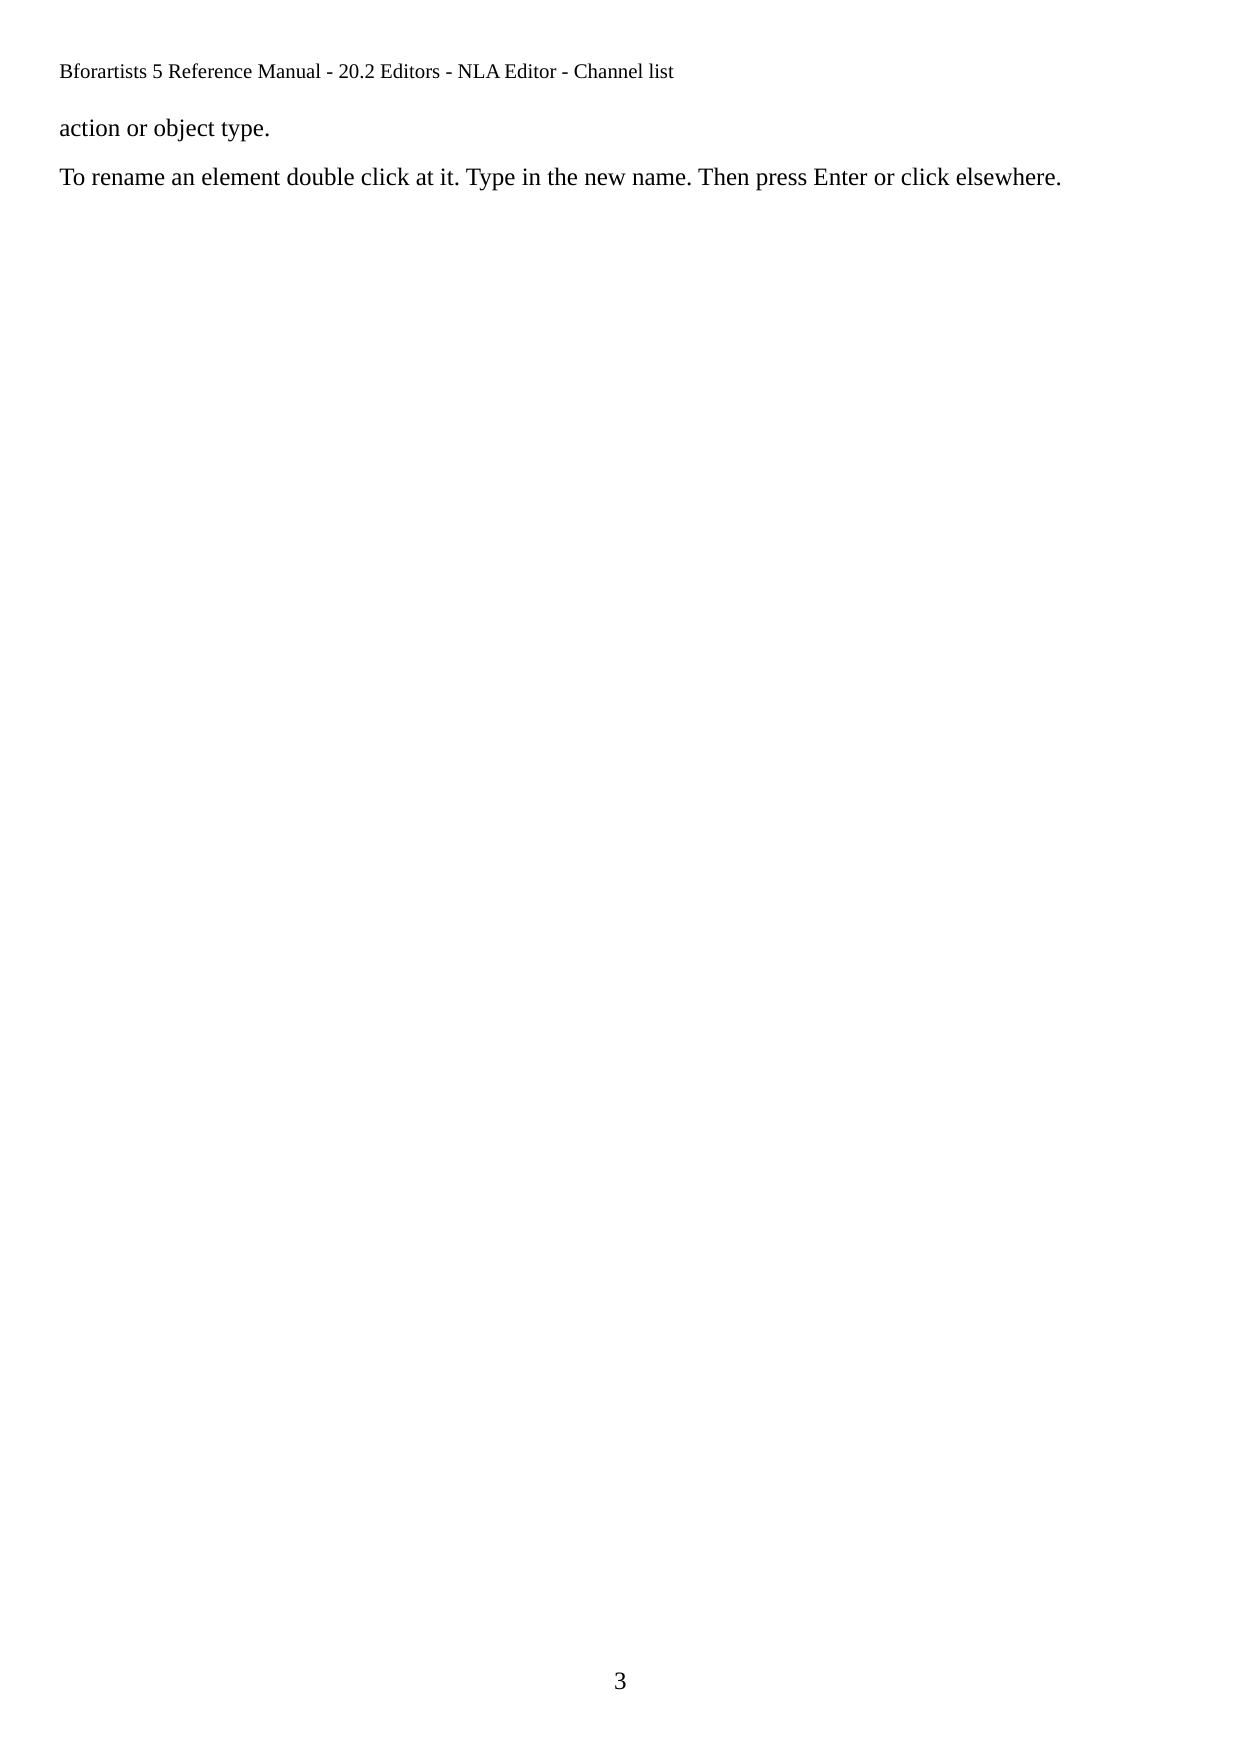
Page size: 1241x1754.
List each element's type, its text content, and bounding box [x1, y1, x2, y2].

text To rename an element double click at it. Type in the new name. Then press Enter or click elsewhere. [59, 162, 1181, 190]
text action or object type. [59, 113, 1181, 141]
